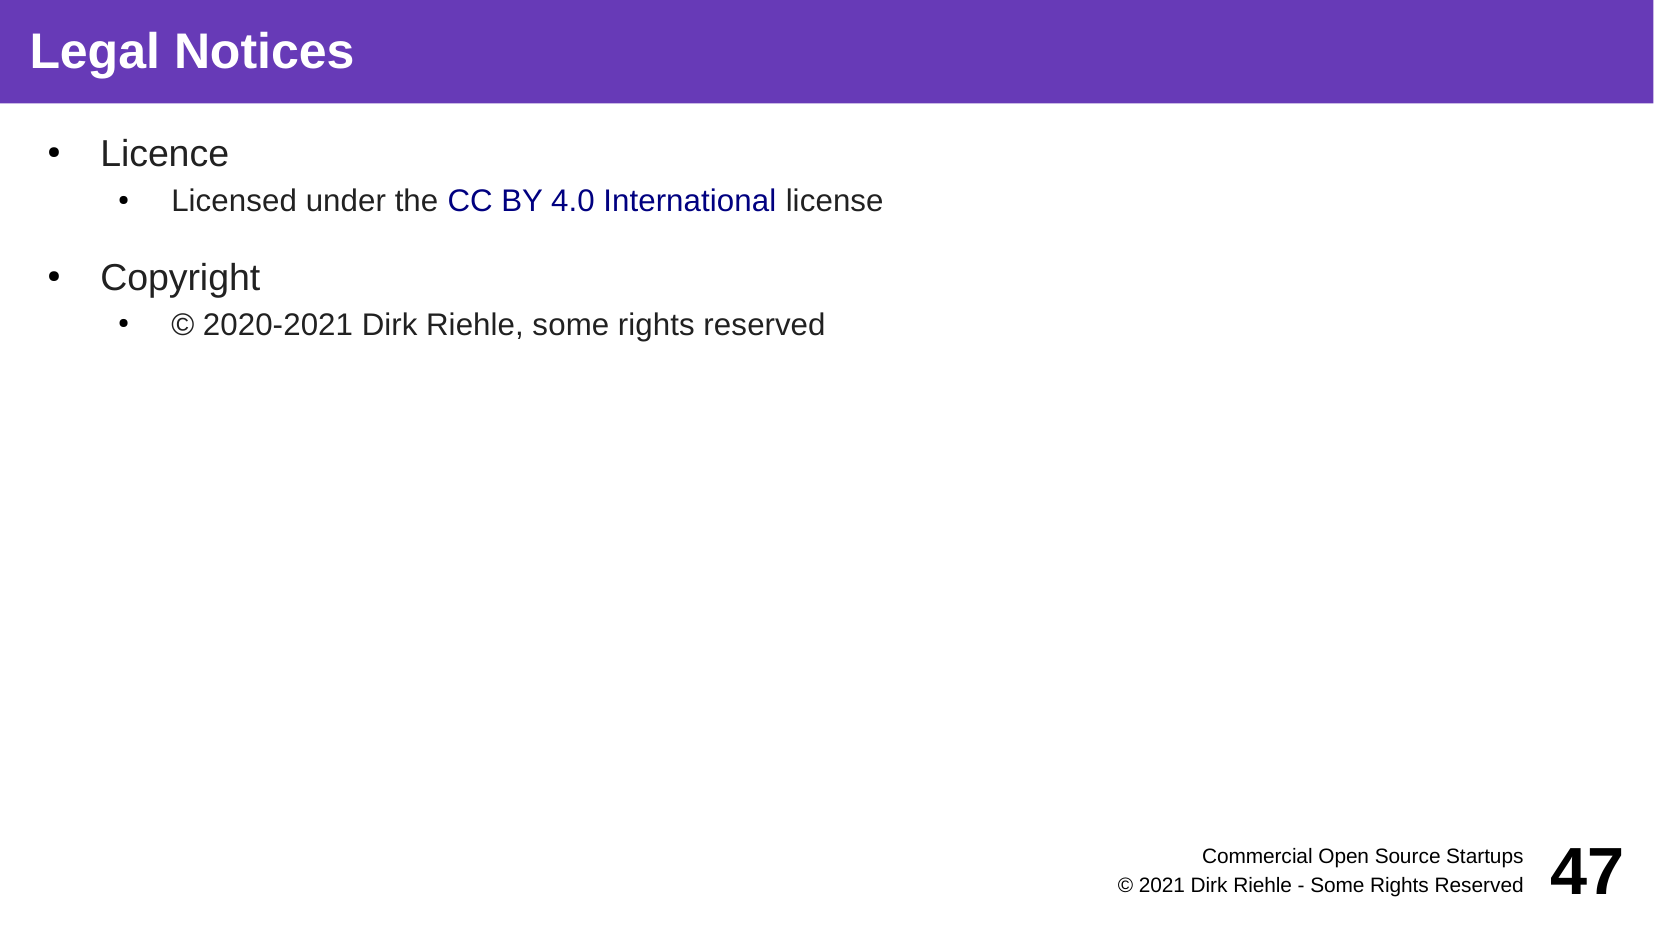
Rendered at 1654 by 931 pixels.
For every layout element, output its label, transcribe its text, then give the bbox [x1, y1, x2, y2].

list Licence Licensed under the CC BY 4.0 International license Copyright © 2020-2021 Dirk Riehle, some rights reserved [29, 132, 1625, 813]
title Legal Notices [0, 0, 1654, 104]
